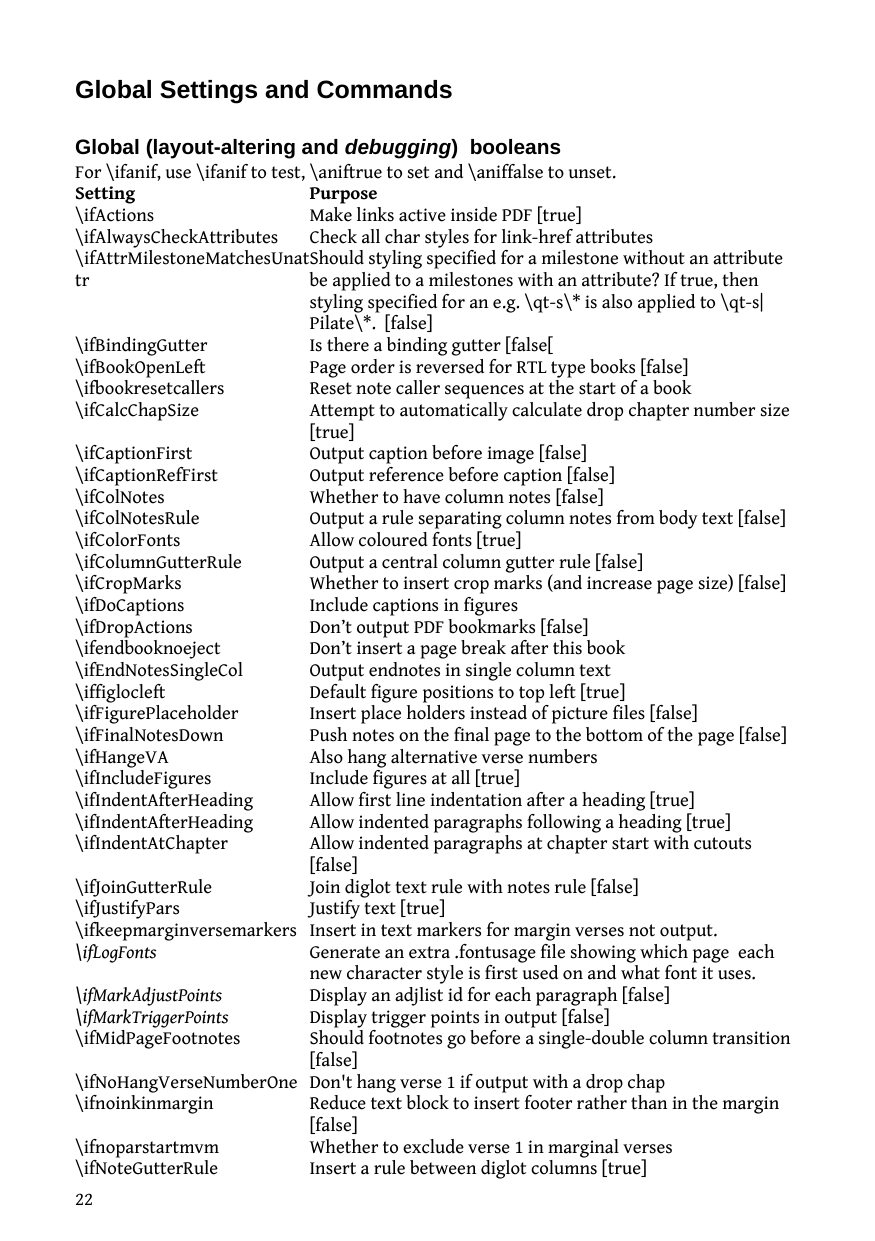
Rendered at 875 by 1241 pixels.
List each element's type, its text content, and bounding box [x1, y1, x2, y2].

table_cell \ifnoparstartmvm [75, 1137, 309, 1158]
table_cell Reduce text block to insert footer rather than in the margin [false] [309, 1094, 796, 1137]
table_cell Justify text [true] [309, 899, 796, 920]
table_cell \ifDoCaptions [75, 595, 309, 617]
table_cell \ifIncludeFigures [75, 769, 309, 790]
table_cell \ifFigurePlaceholder [75, 704, 309, 725]
table_cell \ifMarkTriggerPoints [75, 1007, 309, 1028]
table_cell \ifDropActions [75, 617, 309, 638]
table_cell Include captions in figures [309, 595, 796, 617]
table_cell \ifColNotes [75, 487, 309, 508]
table_cell \ifActions [75, 205, 309, 227]
table_cell Should styling specified for a milestone without an attribute be applied to a milestones with an attribute? If true, then styling specified for an e.g. \qt-s\* is also applied to \qt-s|Pilate\*. [false] [309, 249, 796, 335]
table_cell \ifCaptionFirst [75, 444, 309, 465]
table_cell Check all char styles for link-href attributes [309, 227, 796, 248]
table_cell Insert place holders instead of picture files [false] [309, 704, 796, 725]
table_cell \ifnoinkinmargin [75, 1094, 309, 1137]
table_cell Generate an extra .fontusage file showing which page each new character style is first used on and what font it uses. [309, 942, 796, 985]
table_cell \ifMarkAdjustPoints [75, 985, 309, 1007]
table_cell \iffiglocleft [75, 682, 309, 703]
table_cell \ifIndentAtChapter [75, 834, 309, 877]
table_cell \ifIndentAfterHeading [75, 812, 309, 833]
table_cell \ifBindingGutter [75, 335, 309, 357]
table_cell Don’t output PDF bookmarks [false] [309, 617, 796, 638]
table_cell Output a rule separating column notes from body text [false] [309, 509, 796, 530]
table_cell \ifJustifyPars [75, 899, 309, 920]
table_cell Whether to exclude verse 1 in marginal verses [309, 1137, 796, 1158]
table_cell \ifFinalNotesDown [75, 725, 309, 747]
table_cell Allow coloured fonts [true] [309, 530, 796, 552]
table_cell \ifColumnGutterRule [75, 552, 309, 573]
table_cell \ifCropMarks [75, 574, 309, 595]
table_cell \ifCaptionRefFirst [75, 465, 309, 487]
table_cell Reset note caller sequences at the start of a book [309, 379, 796, 400]
table_cell \ifBookOpenLeft [75, 357, 309, 378]
table_cell \ifIndentAfterHeading [75, 790, 309, 812]
table_cell \ifLogFonts [75, 942, 309, 985]
table_cell Output caption before image [false] [309, 444, 796, 465]
table_cell Page order is reversed for RTL type books [false] [309, 357, 796, 378]
table_cell Push notes on the final page to the bottom of the page [false] [309, 725, 796, 747]
table_cell \ifEndNotesSingleCol [75, 660, 309, 682]
table_cell Output a central column gutter rule [false] [309, 552, 796, 573]
table_header Setting [75, 184, 309, 205]
table_cell Display an adjlist id for each paragraph [false] [309, 985, 796, 1007]
table_cell Allow indented paragraphs following a heading [true] [309, 812, 796, 833]
table_cell \ifHangeVA [75, 747, 309, 768]
table_cell Join diglot text rule with notes rule [false] [309, 877, 796, 898]
table_cell \ifCalcChapSize [75, 400, 309, 443]
table_cell \ifkeepmarginversemarkers [75, 920, 309, 942]
table_cell Whether to insert crop marks (and increase page size) [false] [309, 574, 796, 595]
table_cell Whether to have column notes [false] [309, 487, 796, 508]
table_cell Is there a binding gutter [false[ [309, 335, 796, 357]
table_cell Output endnotes in single column text [309, 660, 796, 682]
subtitle Global Settings and Commands [75, 75, 799, 104]
table_cell \ifAlwaysCheckAttributes [75, 227, 309, 248]
table_cell \ifbookresetcallers [75, 379, 309, 400]
table_cell \ifendbooknoeject [75, 639, 309, 660]
table_cell \ifColNotesRule [75, 509, 309, 530]
table_cell Allow first line indentation after a heading [true] [309, 790, 796, 812]
table_cell \ifJoinGutterRule [75, 877, 309, 898]
table_header Purpose [309, 184, 796, 205]
table_cell \ifMidPageFootnotes [75, 1029, 309, 1072]
table_cell Don’t insert a page break after this book [309, 639, 796, 660]
table_cell Should footnotes go before a single-double column transition [false] [309, 1029, 796, 1072]
table_cell Insert a rule between diglot columns [true] [309, 1159, 796, 1180]
table_cell Attempt to automatically calculate drop chapter number size [true] [309, 400, 796, 443]
table_cell Allow indented paragraphs at chapter start with cutouts [false] [309, 834, 796, 877]
table_cell Default figure positions to top left [true] [309, 682, 796, 703]
table_cell Insert in text markers for margin verses not output. [309, 920, 796, 942]
table_cell Include figures at all [true] [309, 769, 796, 790]
table_cell Don't hang verse 1 if output with a drop chap [309, 1072, 796, 1093]
table_cell Output reference before caption [false] [309, 465, 796, 487]
table_cell \⁠ifAttrMilestoneMatchesUnattr [75, 249, 309, 335]
subtitle Global (layout-altering and debugging) booleans [75, 134, 799, 158]
table_cell \ifNoteGutterRule [75, 1159, 309, 1180]
table_cell Display trigger points in output [false] [309, 1007, 796, 1028]
table_cell Also hang alternative verse numbers [309, 747, 796, 768]
table_cell Make links active inside PDF [true] [309, 205, 796, 227]
text For \ifanif, use \ifanif to test, \aniftrue to set and \aniffalse to unset. [75, 162, 799, 183]
table_cell \ifNoHangVerseNumberOne [75, 1072, 309, 1093]
table_cell \ifColorFonts [75, 530, 309, 552]
